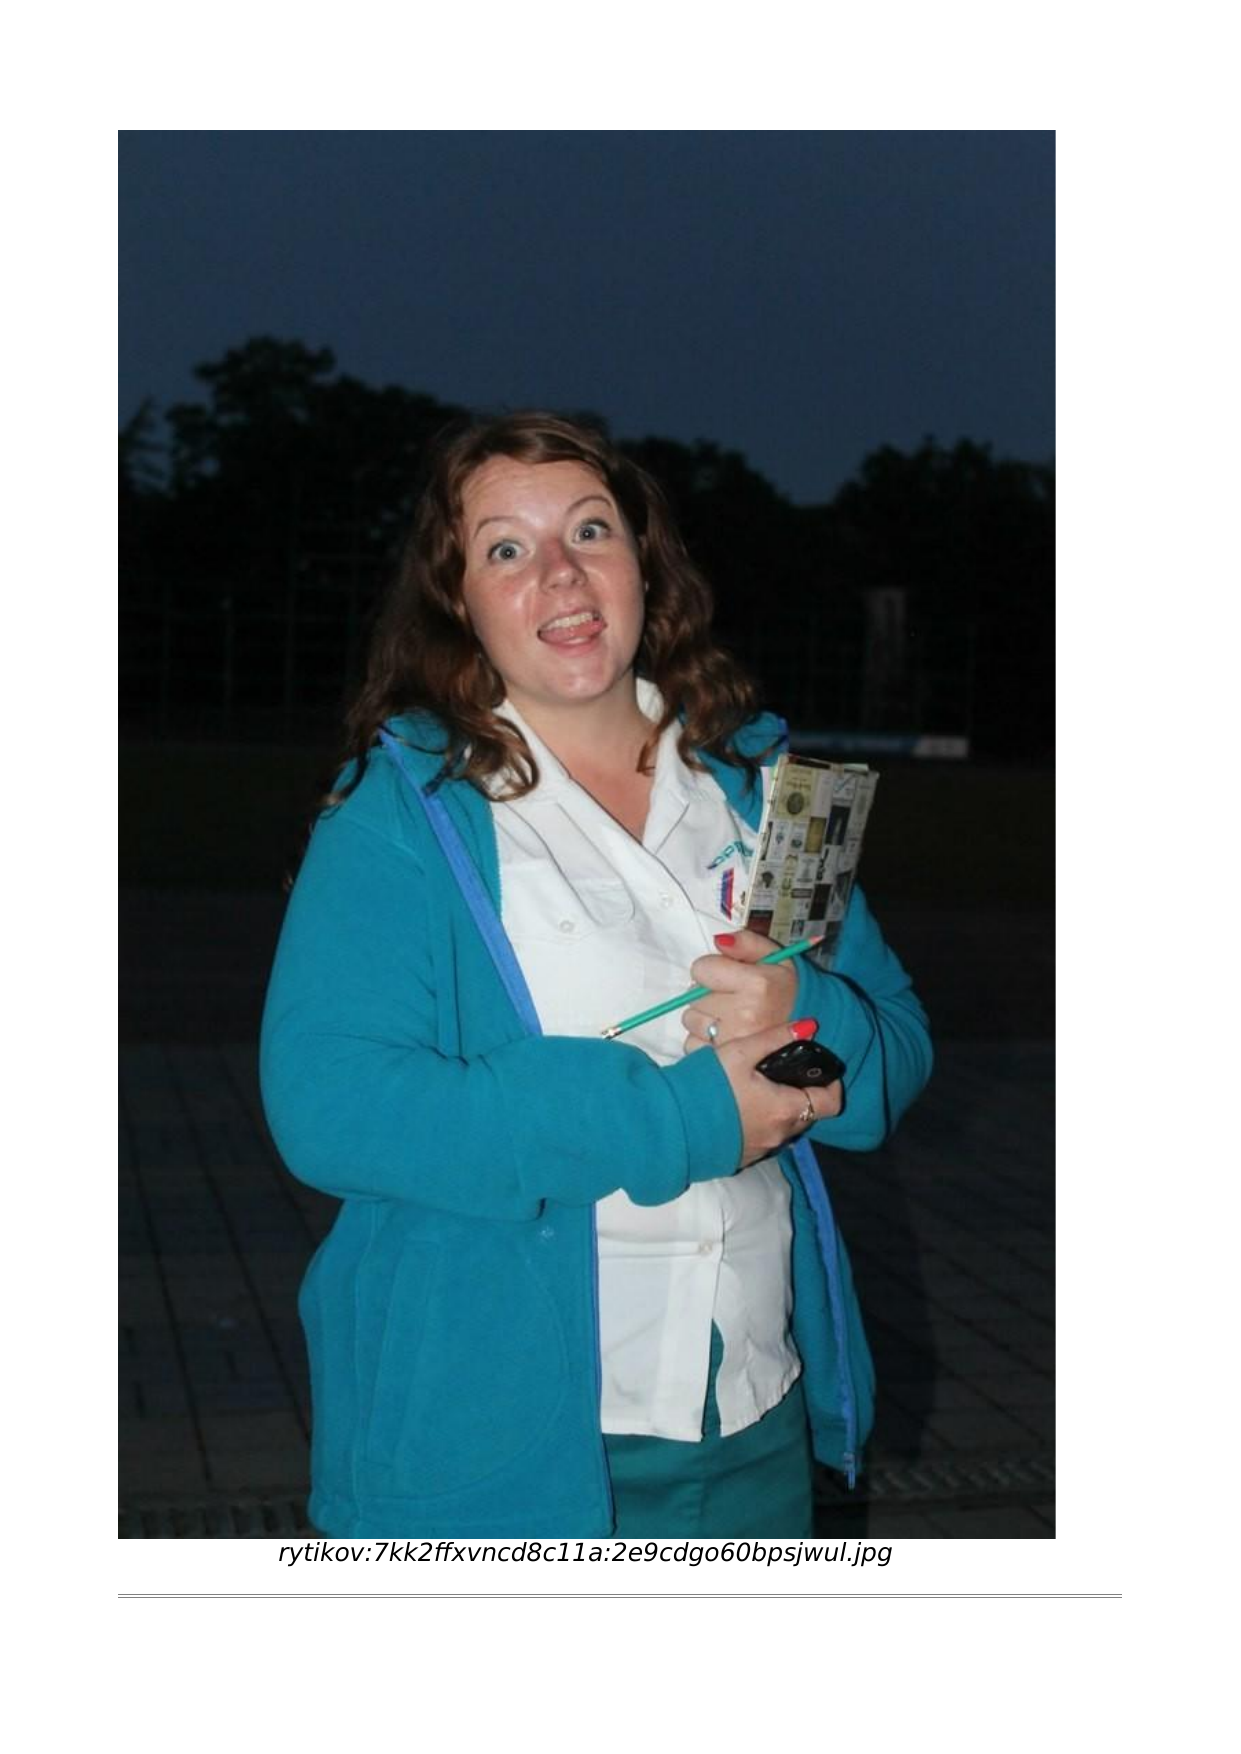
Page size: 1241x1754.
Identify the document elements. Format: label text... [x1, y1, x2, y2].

picture [372, 1529, 388, 1539]
picture [118, 130, 1056, 1539]
picture [413, 1439, 447, 1472]
picture [528, 1474, 533, 1482]
picture [513, 1499, 524, 1507]
picture [493, 1534, 501, 1539]
picture [429, 1427, 434, 1436]
picture [428, 1518, 450, 1527]
picture [447, 1430, 463, 1439]
picture [504, 1517, 533, 1539]
picture [493, 1473, 516, 1483]
picture [417, 1507, 425, 1516]
picture [389, 1523, 403, 1539]
picture [461, 1510, 468, 1516]
picture [526, 1496, 552, 1527]
picture [418, 1481, 491, 1508]
picture [411, 1522, 424, 1530]
picture [432, 1467, 447, 1493]
picture [570, 1428, 579, 1436]
text rytikov:7kk2ffxvncd8c11a:2e9cdgo60bpsjwul.jpg [118, 1539, 1056, 1567]
picture [550, 1448, 555, 1456]
picture [459, 1517, 523, 1526]
picture [416, 1489, 425, 1497]
